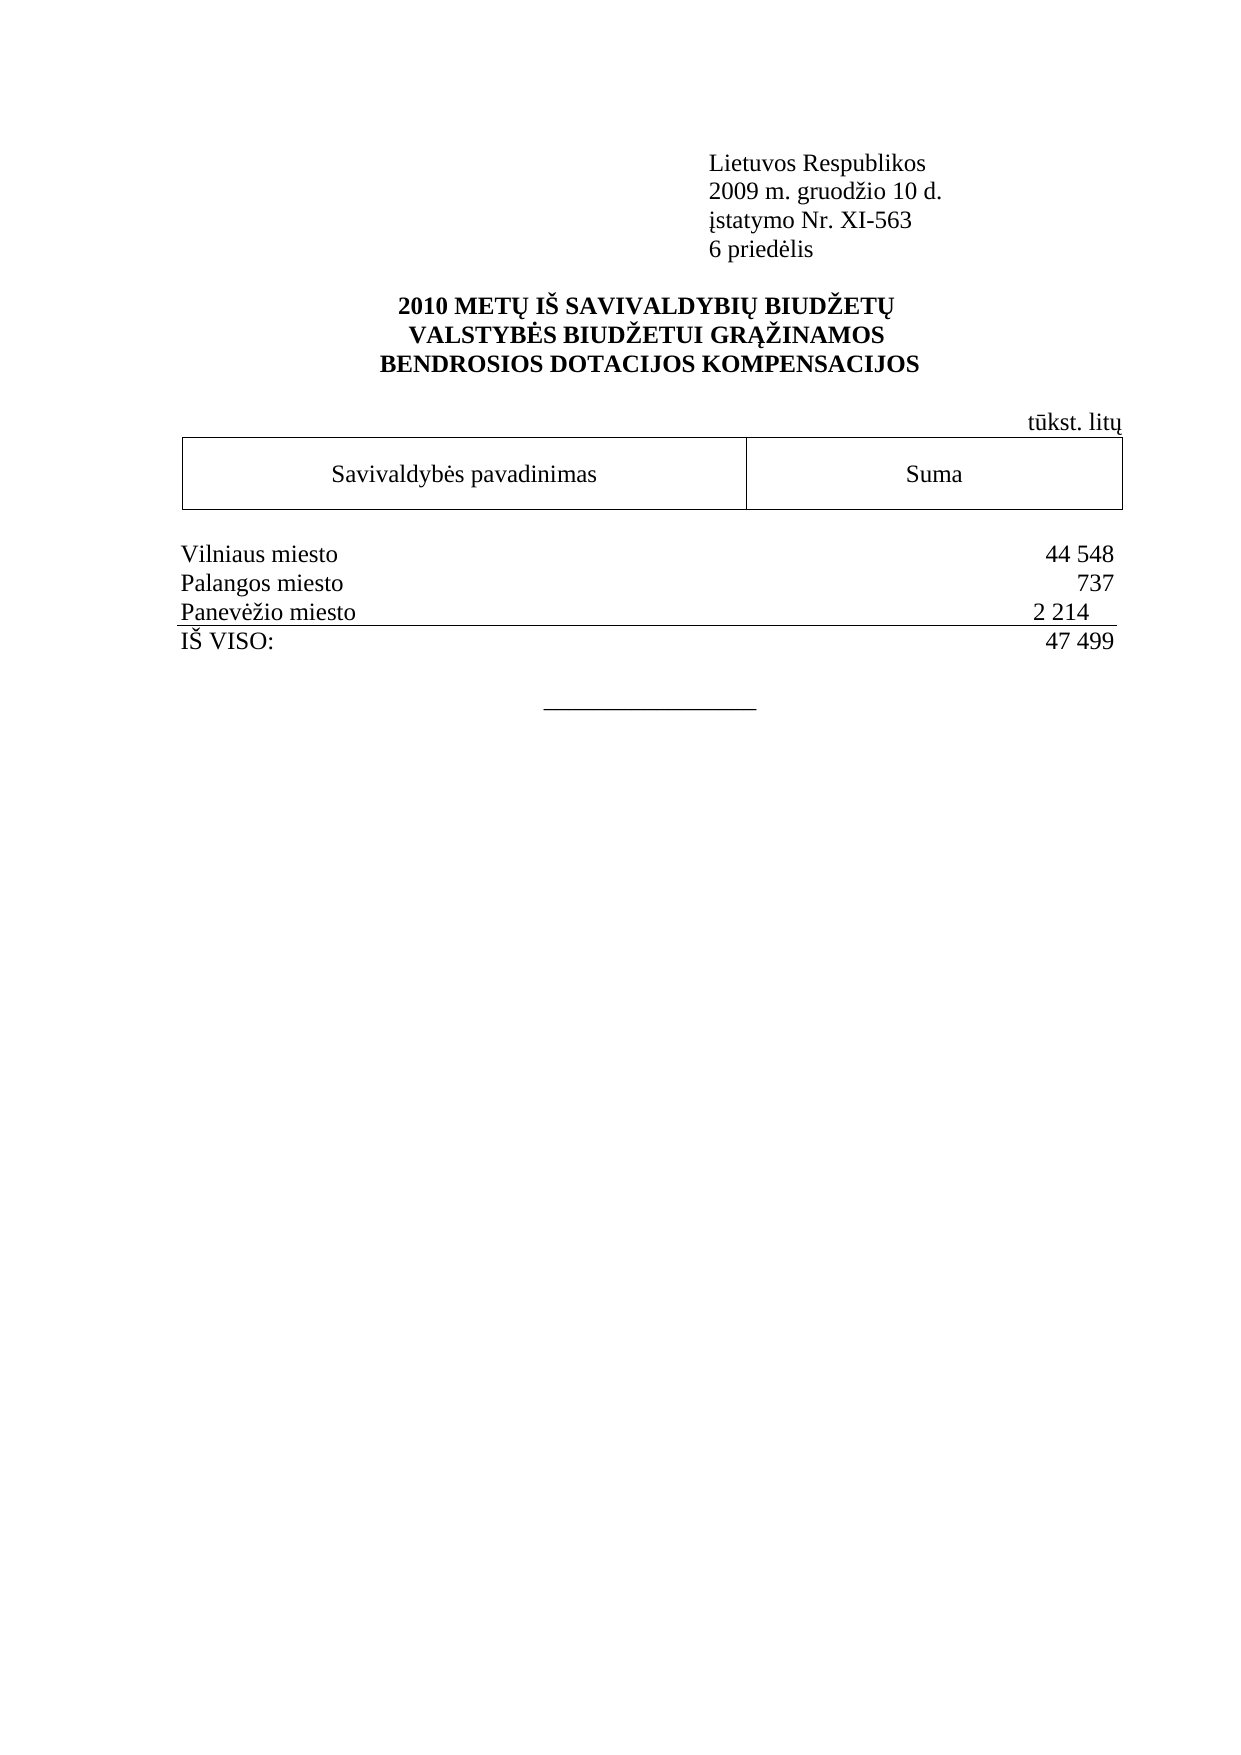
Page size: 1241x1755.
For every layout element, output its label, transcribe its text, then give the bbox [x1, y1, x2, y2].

table_cell 737 [741, 568, 1117, 597]
text 2009 m. gruodžio 10 d. [177, 176, 1122, 205]
table_cell [741, 510, 1117, 539]
text 6 priedėlis [177, 234, 1122, 263]
table_cell Suma [747, 438, 1122, 509]
text VALSTYBĖS BIUDŽETUI GRĄŽINAMOS [177, 320, 1122, 349]
text _________________ [177, 684, 1122, 713]
table_cell 2 214 [741, 597, 1117, 625]
table_cell [1117, 510, 1122, 539]
table_cell Panevėžio miesto [177, 597, 741, 625]
text Lietuvos Respublikos [177, 148, 1122, 176]
table_cell [1117, 539, 1122, 568]
table_cell [177, 437, 182, 509]
table_cell [1117, 597, 1122, 625]
text BENDROSIOS DOTACIJOS KOMPENSACIJOS [177, 349, 1122, 378]
table_cell Vilniaus miesto [177, 539, 741, 568]
table_header [182, 406, 746, 437]
text 2010 METŲ IŠ SAVIVALDYBIŲ BIUDŽETŲ [177, 291, 1122, 320]
table_header [177, 406, 182, 437]
table_cell Iš viso: [177, 626, 741, 655]
table_cell [1117, 568, 1122, 597]
table_cell Palangos miesto [177, 568, 741, 597]
table_cell Savivaldybės pavadinimas [183, 438, 746, 509]
table_cell 44 548 [741, 539, 1117, 568]
table_cell [177, 509, 741, 539]
table_cell 47 499 [741, 626, 1117, 655]
table_header tūkst. litų [746, 406, 1122, 437]
table_cell [1117, 625, 1122, 655]
text įstatymo Nr. XI-563 [177, 205, 1122, 234]
